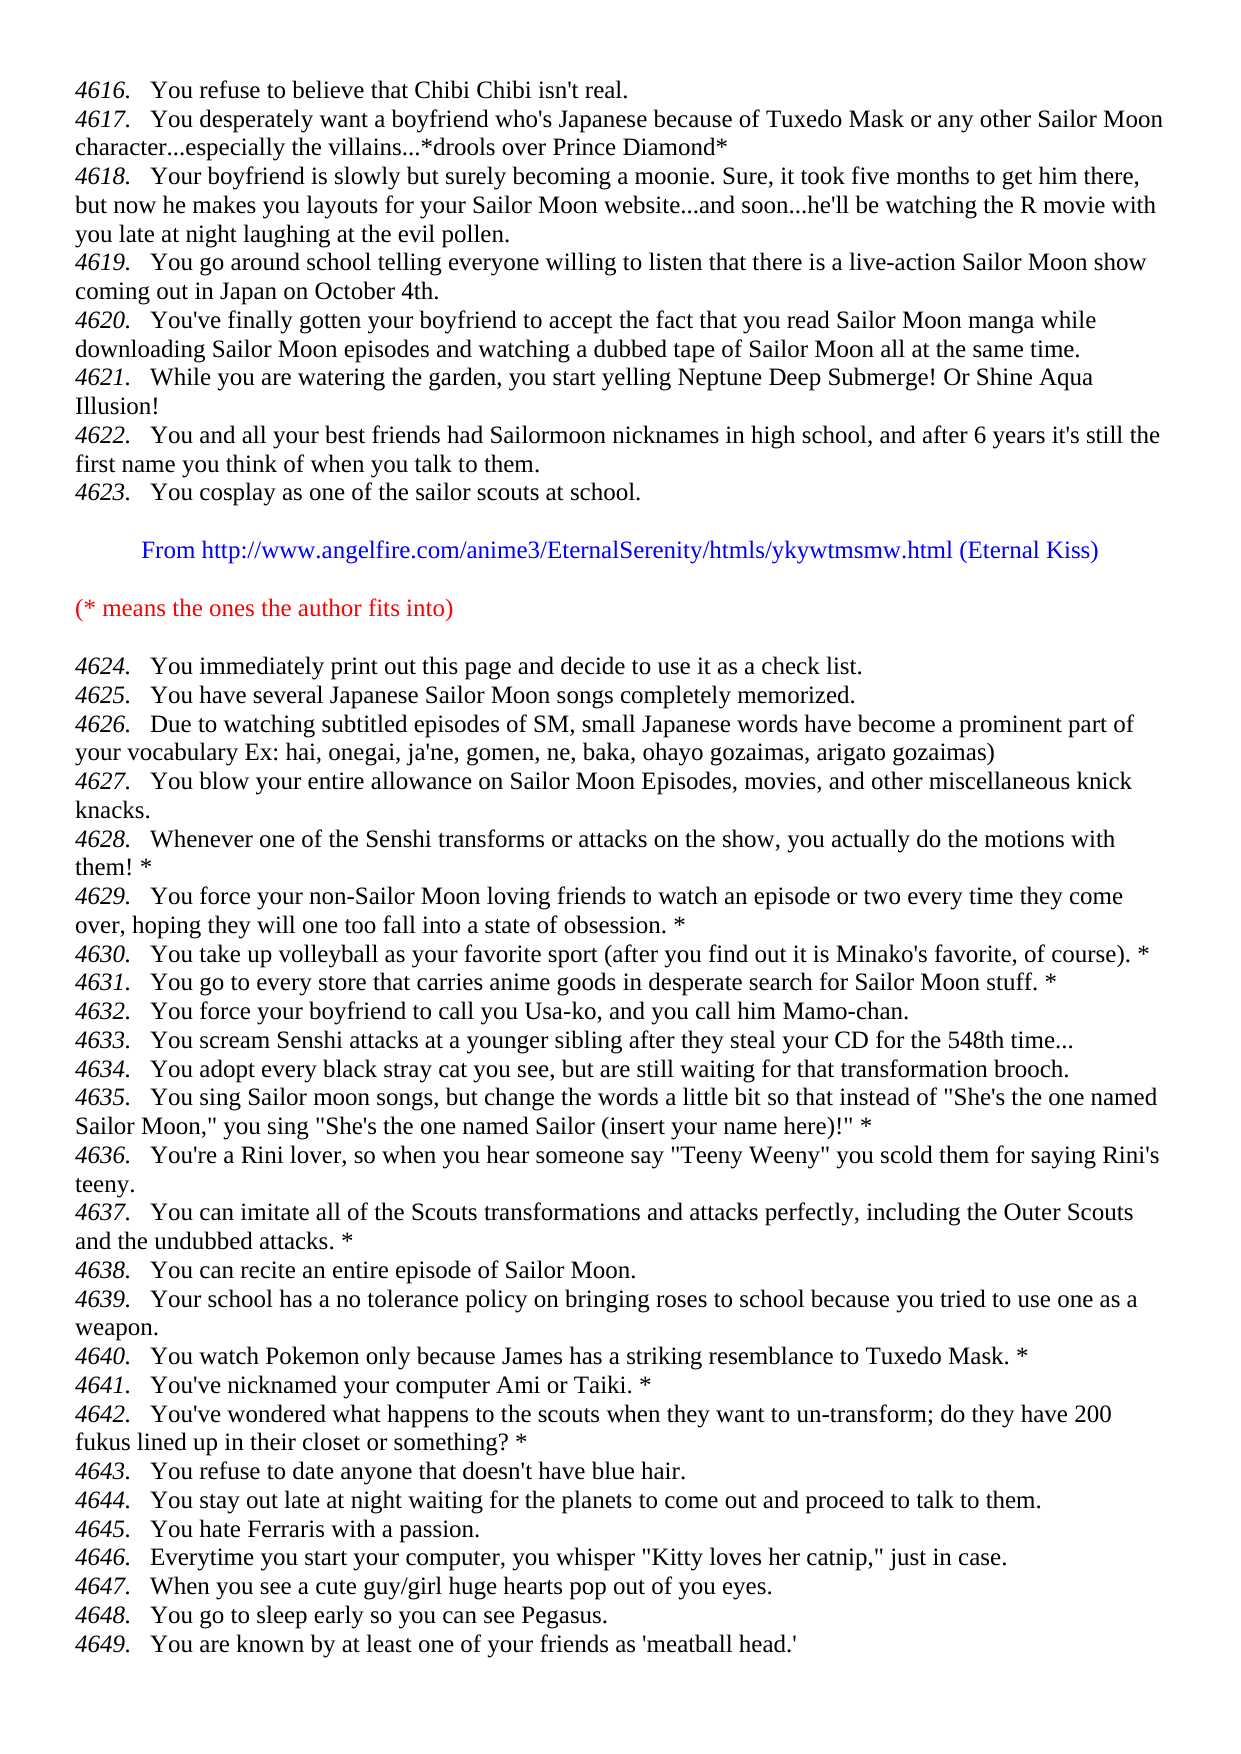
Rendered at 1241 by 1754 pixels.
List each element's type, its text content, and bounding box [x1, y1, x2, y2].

list You and all your best friends had Sailormoon nicknames in high school, and after 6 years it's still the first name you think of when you talk to them. [75, 420, 1165, 477]
list You are known by at least one of your friends as 'meatball head.' [75, 1629, 1165, 1657]
list You cosplay as one of the sailor scouts at school. [75, 477, 1165, 506]
list When you see a cute guy/girl huge hearts pop out of you eyes. [75, 1571, 1165, 1600]
list You blow your entire allowance on Sailor Moon Episodes, movies, and other miscellaneous knick knacks. [75, 766, 1165, 824]
list You refuse to believe that Chibi Chibi isn't real. [75, 75, 1165, 104]
list You're a Rini lover, so when you hear someone say "Teeny Weeny" you scold them for saying Rini's teeny. [75, 1140, 1165, 1197]
list Your school has a no tolerance policy on bringing roses to school because you tried to use one as a weapon. [75, 1284, 1165, 1341]
list You've finally gotten your boyfriend to accept the fact that you read Sailor Moon manga while downloading Sailor Moon episodes and watching a dubbed tape of Sailor Moon all at the same time. [75, 305, 1165, 362]
list You stay out late at night waiting for the planets to come out and proceed to talk to them. [75, 1485, 1165, 1514]
list You adopt every black stray cat you see, but are still waiting for that transformation brooch. [75, 1054, 1165, 1082]
list You force your non-Sailor Moon loving friends to watch an episode or two every time they come over, hoping they will one too fall into a state of obsession. * [75, 881, 1165, 939]
list You've nicknamed your computer Ami or Taiki. * [75, 1370, 1165, 1399]
list Whenever one of the Senshi transforms or attacks on the show, you actually do the motions with them! * [75, 824, 1165, 881]
list You watch Pokemon only because James has a striking resemblance to Tuxedo Mask. * [75, 1341, 1165, 1370]
list You force your boyfriend to call you Usa-ko, and you call him Mamo-chan. [75, 996, 1165, 1025]
list You refuse to date anyone that doesn't have blue hair. [75, 1456, 1165, 1485]
list You desperately want a boyfriend who's Japanese because of Tuxedo Mask or any other Sailor Moon character...especially the villains...*drools over Prince Diamond* [75, 104, 1165, 161]
list You go around school telling everyone willing to listen that there is a live-action Sailor Moon show coming out in Japan on October 4th. [75, 247, 1165, 305]
text (* means the ones the author fits into) [75, 593, 1165, 622]
list You take up volleyball as your favorite sport (after you find out it is Minako's favorite, of course). * [75, 939, 1165, 967]
list Everytime you start your computer, you whisper "Kitty loves her catnip," just in case. [75, 1542, 1165, 1571]
list Due to watching subtitled episodes of SM, small Japanese words have become a prominent part of your vocabulary Ex: hai, onegai, ja'ne, gomen, ne, baka, ohayo gozaimas, arigato gozaimas) [75, 709, 1165, 766]
list You scream Senshi attacks at a younger sibling after they steal your CD for the 548th time... [75, 1025, 1165, 1054]
list You've wondered what happens to the scouts when they want to un-transform; do they have 200 fukus lined up in their closet or something? * [75, 1399, 1165, 1456]
list You sing Sailor moon songs, but change the words a little bit so that instead of "She's the one named Sailor Moon," you sing "She's the one named Sailor (insert your name here)!" * [75, 1082, 1165, 1140]
list You can imitate all of the Scouts transformations and attacks perfectly, including the Outer Scouts and the undubbed attacks. * [75, 1197, 1165, 1255]
list You have several Japanese Sailor Moon songs completely memorized. [75, 680, 1165, 709]
list Your boyfriend is slowly but surely becoming a moonie. Sure, it took five months to get him there, but now he makes you layouts for your Sailor Moon website...and soon...he'll be watching the R movie with you late at night laughing at the evil pollen. [75, 161, 1165, 247]
list You can recite an entire episode of Sailor Moon. [75, 1255, 1165, 1284]
list You hate Ferraris with a passion. [75, 1514, 1165, 1542]
list While you are watering the garden, you start yelling Neptune Deep Submerge! Or Shine Aqua Illusion! [75, 362, 1165, 420]
list You go to sleep early so you can see Pegasus. [75, 1600, 1165, 1629]
text From http://www.angelfire.com/anime3/EternalSerenity/htmls/ykywtmsmw.html (Eternal Kiss) [75, 535, 1165, 564]
list You go to every store that carries anime goods in desperate search for Sailor Moon stuff. * [75, 967, 1165, 996]
list You immediately print out this page and decide to use it as a check list. [75, 651, 1165, 680]
